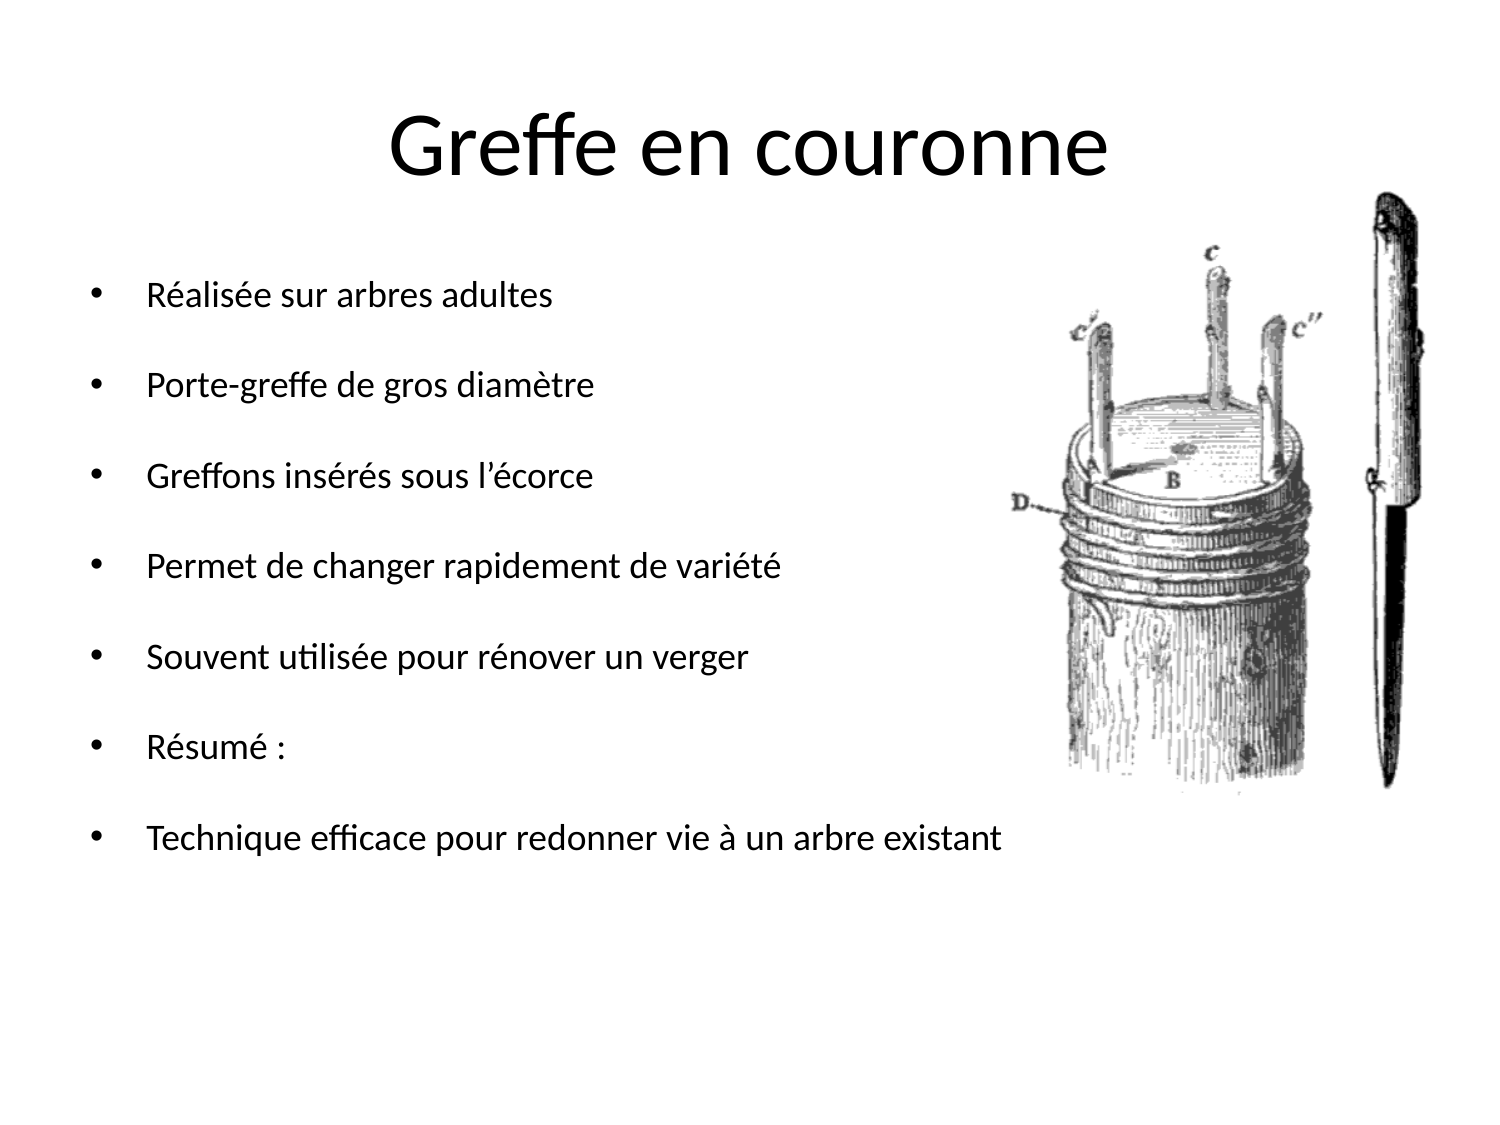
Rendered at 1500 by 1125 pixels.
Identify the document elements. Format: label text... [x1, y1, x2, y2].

picture [1003, 185, 1429, 798]
list Réalisée sur arbres adultes Porte-greffe de gros diamètre Greffons insérés sous l’écorce Permet de changer rapidement de variété Souvent utilisée pour rénover un verger Résumé : Technique efficace pour redonner vie à un arbre existant [75, 262, 1425, 1005]
title Greffe en couronne [75, 45, 1425, 233]
